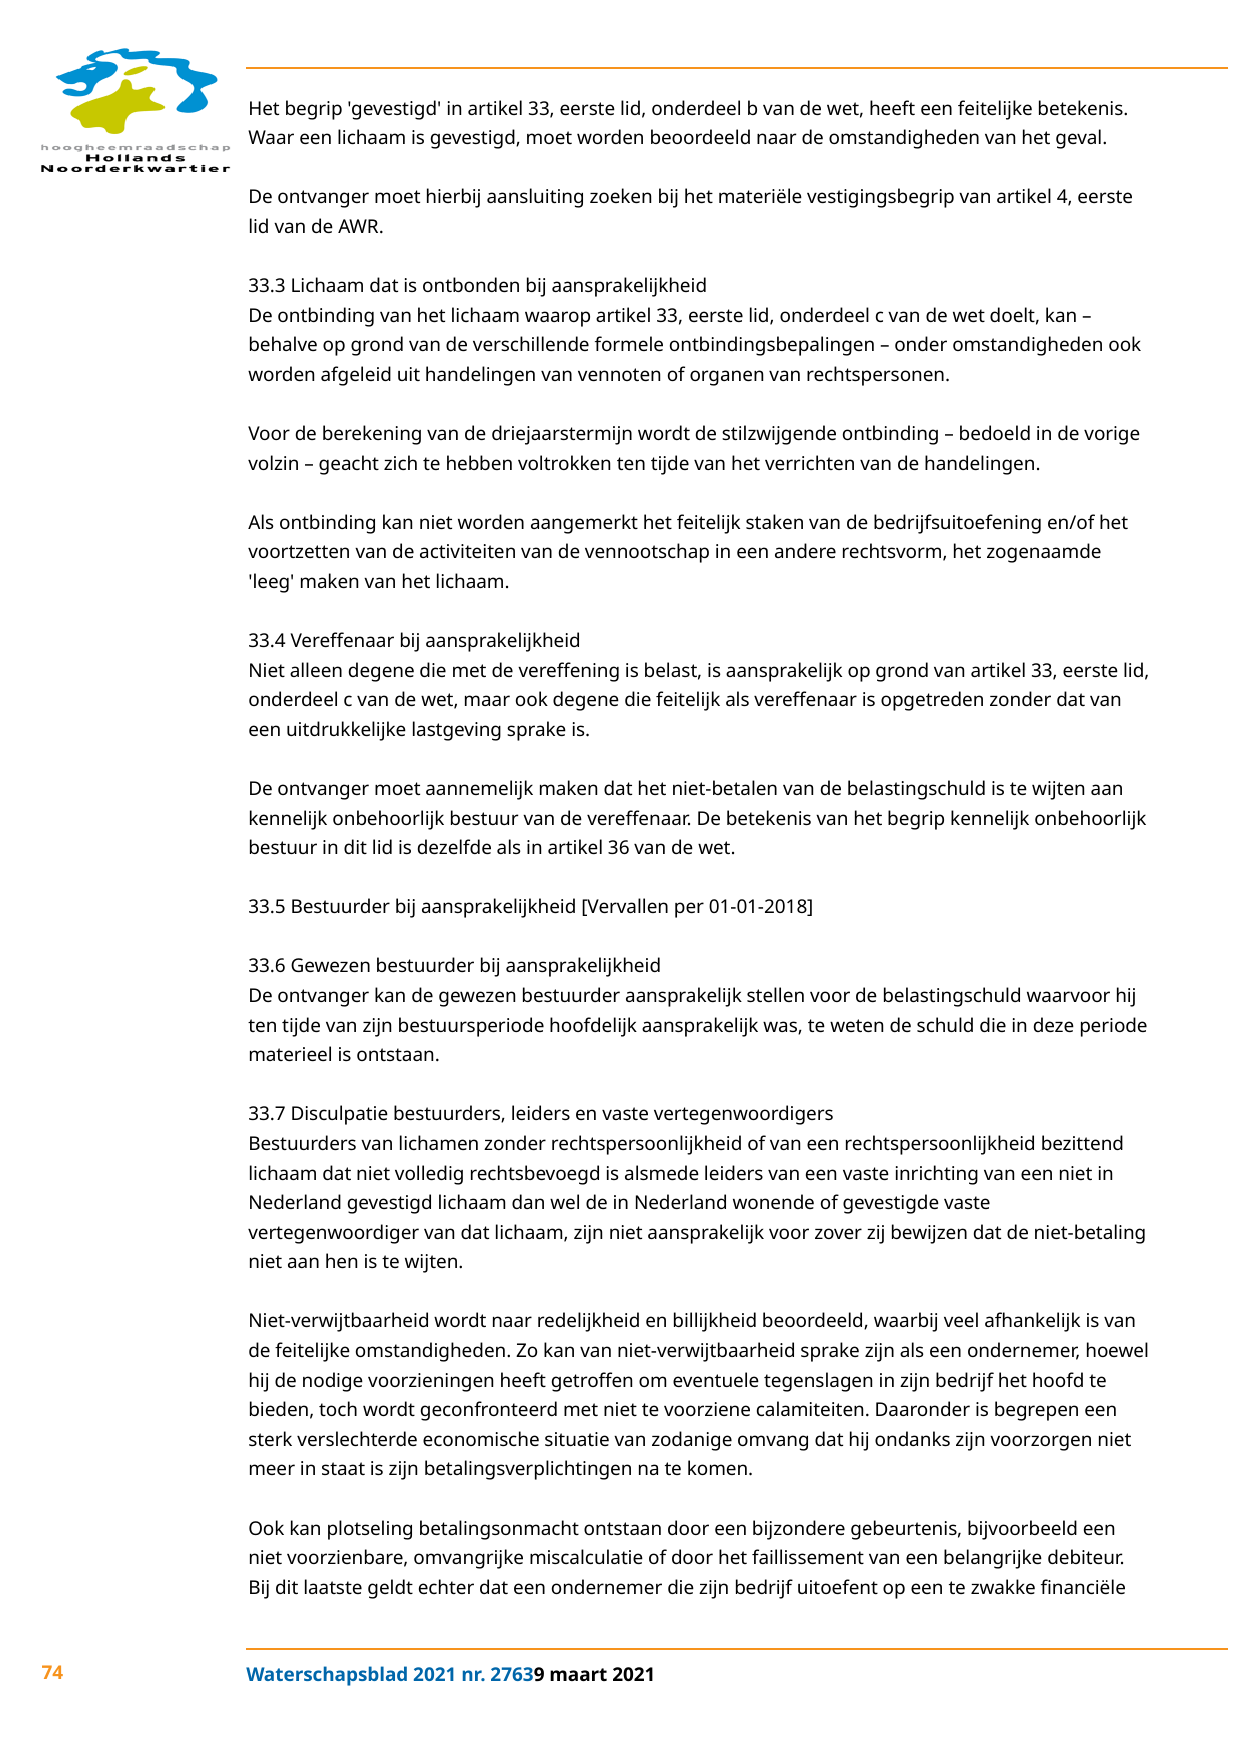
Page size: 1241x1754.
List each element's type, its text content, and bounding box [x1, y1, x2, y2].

text De ontbinding van het lichaam waarop artikel 33, eerste lid, onderdeel c van de wet doelt, kan – behalve op grond van de verschillende formele ontbindingsbepalingen – onder omstandigheden ook worden afgeleid uit handelingen van vennoten of organen van rechtspersonen. [248, 302, 1152, 387]
picture [41, 47, 231, 172]
text De ontvanger kan de gewezen bestuurder aansprakelijk stellen voor de belastingschuld waarvoor hij ten tijde van zijn bestuursperiode hoofdelijk aansprakelijk was, te weten de schuld die in deze periode materieel is ontstaan. [248, 982, 1152, 1067]
text De ontvanger moet aannemelijk maken dat het niet-betalen van de belastingschuld is te wijten aan kennelijk onbehoorlijk bestuur van de vereffenaar. De betekenis van het begrip kennelijk onbehoorlijk bestuur in dit lid is dezelfde als in artikel 36 van de wet. [248, 775, 1152, 860]
text 33.5 Bestuurder bij aansprakelijkheid [Vervallen per 01-01-2018] [248, 893, 1152, 919]
text Voor de berekening van de driejaarstermijn wordt de stilzwijgende ontbinding – bedoeld in de vorige volzin – geacht zich te hebben voltrokken ten tijde van het verrichten van de handelingen. [248, 420, 1152, 476]
text Als ontbinding kan niet worden aangemerkt het feitelijk staken van de bedrijfsuitoefening en/of het voortzetten van de activiteiten van de vennootschap in een andere rechtsvorm, het zogenaamde 'leeg' maken van het lichaam. [248, 509, 1152, 594]
text Ook kan plotseling betalingsonmacht ontstaan door een bijzondere gebeurtenis, bijvoorbeeld een niet voorzienbare, omvangrijke miscalculatie of door het faillissement van een belangrijke debiteur. Bij dit laatste geldt echter dat een ondernemer die zijn bedrijf uitoefent op een te zwakke financiële [248, 1515, 1152, 1600]
text Niet alleen degene die met de vereffening is belast, is aansprakelijk op grond van artikel 33, eerste lid, onderdeel c van de wet, maar ook degene die feitelijk als vereffenaar is opgetreden zonder dat van een uitdrukkelijke lastgeving sprake is. [248, 657, 1152, 742]
text 33.6 Gewezen bestuurder bij aansprakelijkheid [248, 953, 1152, 978]
text De ontvanger moet hierbij aansluiting zoeken bij het materiële vestigingsbegrip van artikel 4, eerste lid van de AWR. [248, 183, 1152, 239]
text Het begrip 'gevestigd' in artikel 33, eerste lid, onderdeel b van de wet, heeft een feitelijke betekenis. Waar een lichaam is gevestigd, moet worden beoordeeld naar de omstandigheden van het geval. [248, 95, 1152, 150]
text 33.4 Vereffenaar bij aansprakelijkheid [248, 627, 1152, 653]
text Niet-verwijtbaarheid wordt naar redelijkheid en billijkheid beoordeeld, waarbij veel afhankelijk is van de feitelijke omstandigheden. Zo kan van niet-verwijtbaarheid sprake zijn als een ondernemer, hoewel hij de nodige voorzieningen heeft getroffen om eventuele tegenslagen in zijn bedrijf het hoofd te bieden, toch wordt geconfronteerd met niet te voorziene calamiteiten. Daaronder is begrepen een sterk verslechterde economische situatie van zodanige omvang dat hij ondanks zijn voorzorgen niet meer in staat is zijn betalingsverplichtingen na te komen. [248, 1308, 1152, 1481]
text 33.3 Lichaam dat is ontbonden bij aansprakelijkheid [248, 272, 1152, 298]
text Bestuurders van lichamen zonder rechtspersoonlijkheid of van een rechtspersoonlijkheid bezittend lichaam dat niet volledig rechtsbevoegd is alsmede leiders van een vaste inrichting van een niet in Nederland gevestigd lichaam dan wel de in Nederland wonende of gevestigde vaste vertegenwoordiger van dat lichaam, zijn niet aansprakelijk voor zover zij bewijzen dat de niet-betaling niet aan hen is te wijten. [248, 1130, 1152, 1274]
text 33.7 Disculpatie bestuurders, leiders en vaste vertegenwoordigers [248, 1101, 1152, 1126]
